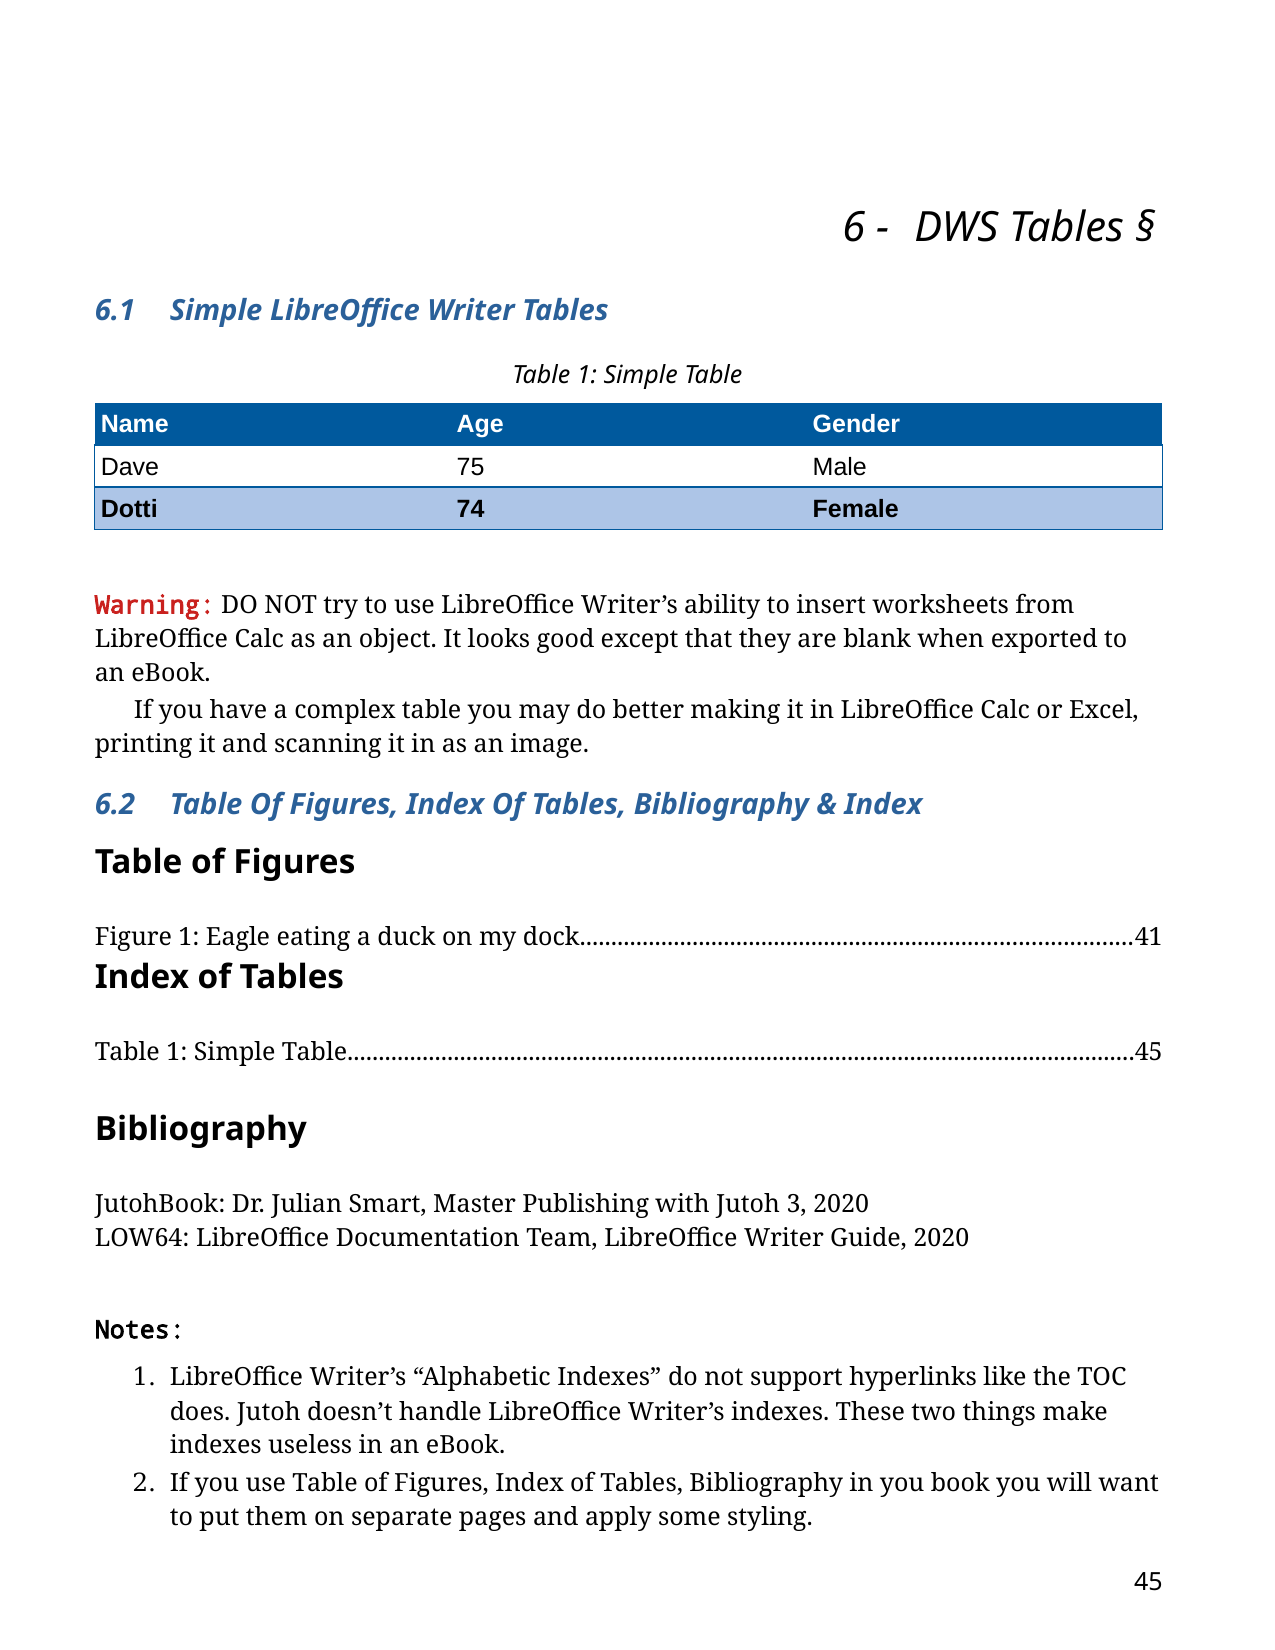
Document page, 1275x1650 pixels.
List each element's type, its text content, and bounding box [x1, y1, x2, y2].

table_header Gender [806, 403, 1162, 444]
table_cell Dotti [95, 488, 450, 529]
text LOW64: LibreOffice Documentation Team, LibreOffice Writer Guide, 2020 [94, 1220, 1162, 1254]
table_header Name [95, 403, 450, 444]
subtitle Table of Figures [94, 838, 1162, 883]
text JutohBook: Dr. Julian Smart, Master Publishing with Jutoh 3, 2020 [94, 1186, 1162, 1220]
text Table 1: Simple Table 45 [94, 1034, 1162, 1068]
list If you use Table of Figures, Index of Tables, Bibliography in you book you will want to put them on separate pages and apply some styling. [132, 1464, 1162, 1532]
text Warning: DO NOT try to use LibreOffice Writer’s ability to insert worksheets from LibreOffice Calc as an object. It looks good except that they are blank when exported to an eBook. [94, 586, 1162, 689]
table_cell 74 [450, 488, 806, 529]
text If you have a complex table you may do better making it in LibreOffice Calc or Excel, printing it and scanning it in as an image. [94, 692, 1162, 760]
table_header Age [450, 403, 806, 444]
text Notes: [94, 1315, 1162, 1344]
text Figure 1: Eagle eating a duck on my dock 41 [94, 919, 1162, 953]
table_cell Dave [95, 446, 450, 486]
subtitle Bibliography [94, 1105, 1162, 1150]
table_cell Female [806, 488, 1162, 529]
subtitle Index of Tables [94, 953, 1162, 998]
table_cell Male [806, 446, 1162, 486]
list LibreOffice Writer’s “Alphabetic Indexes” do not support hyperlinks like the TOC does. Jutoh doesn’t handle LibreOffice Writer’s indexes. These two things make indexes useless in an eBook. [132, 1359, 1162, 1461]
subtitle Simple LibreOffice Writer Tables [94, 289, 1162, 329]
text Table 1: Simple Table [94, 356, 1162, 391]
subtitle Table of Figures, Index of Tables, Bibliography & Index [94, 783, 1162, 823]
subtitle DWS Tables § [94, 194, 1162, 257]
table_cell 75 [450, 446, 806, 486]
